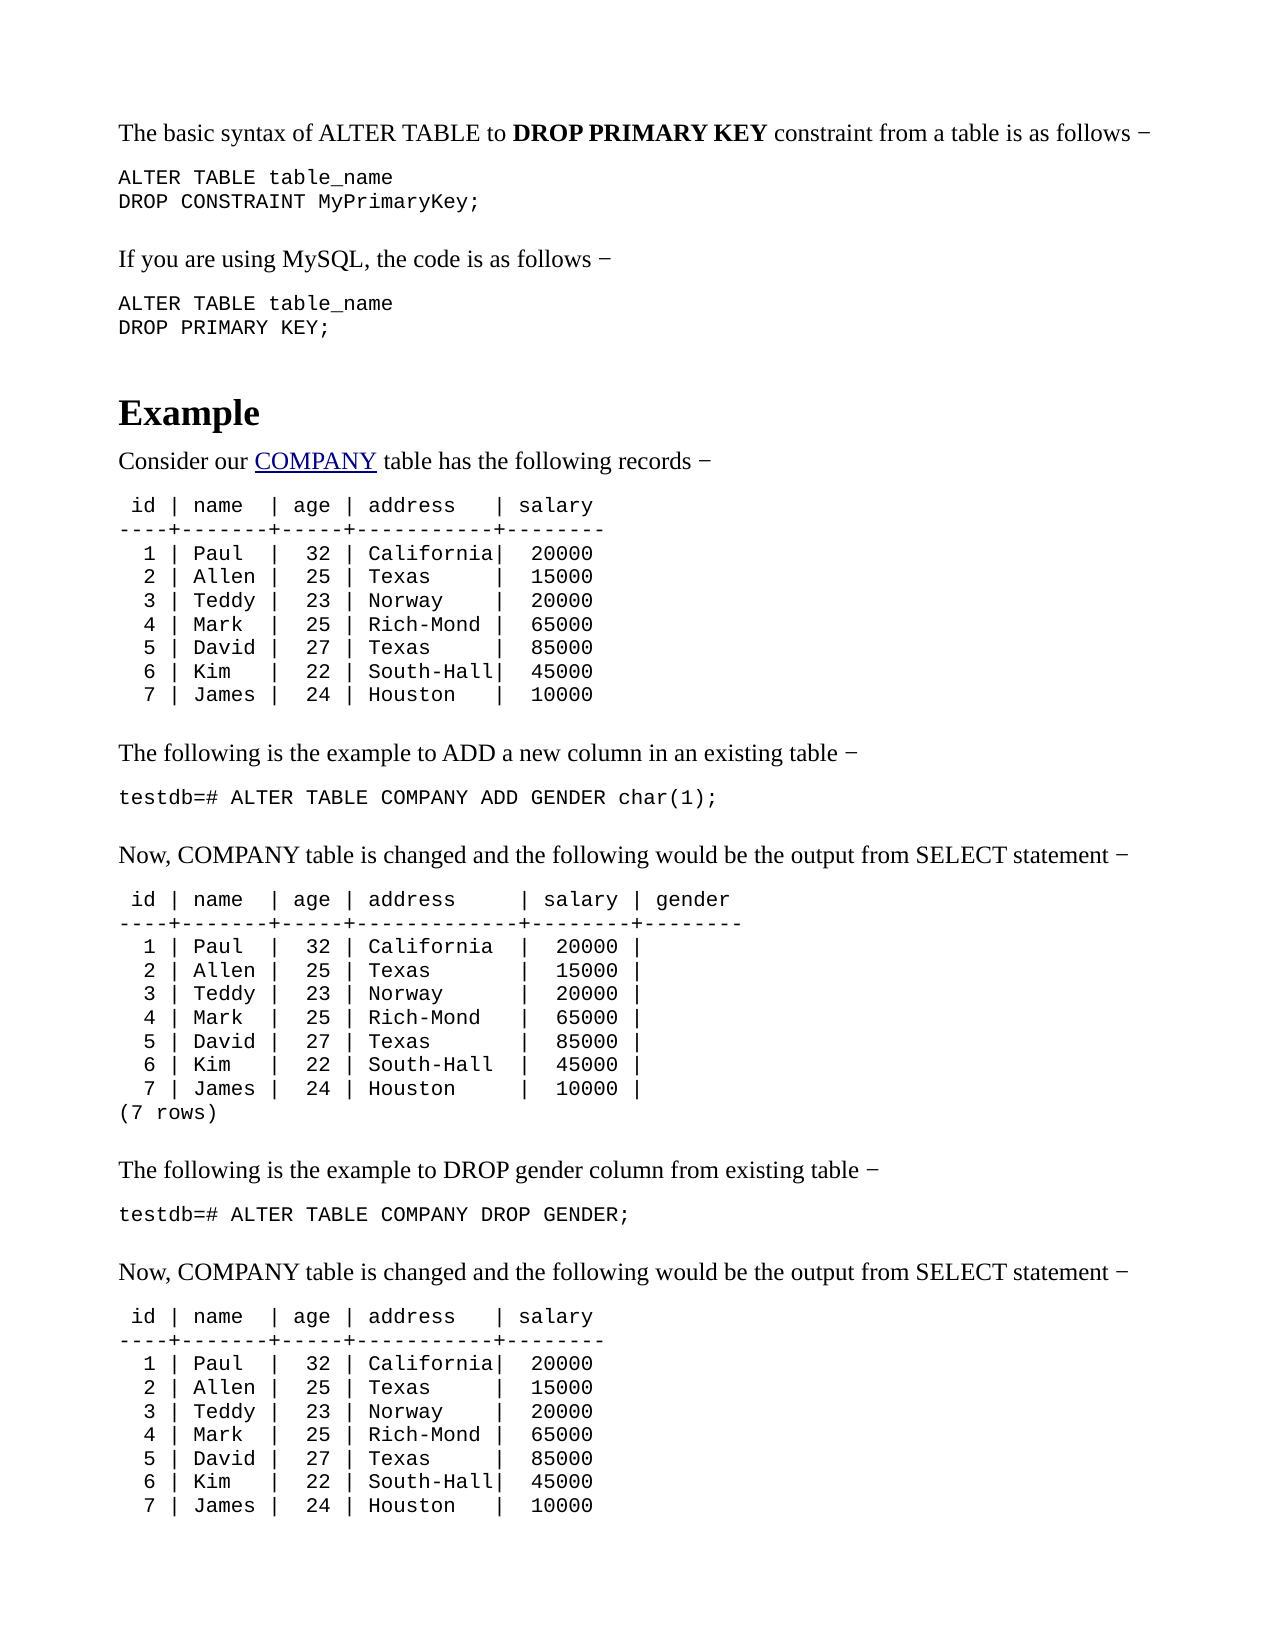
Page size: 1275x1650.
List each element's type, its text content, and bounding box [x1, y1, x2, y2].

text ----+-------+-----+-------------+--------+-------- [118, 912, 1157, 936]
text ----+-------+-----+-----------+-------- [118, 1330, 1157, 1353]
text 3 | Teddy | 23 | Norway | 20000 | [118, 983, 1157, 1007]
text Consider our COMPANY table has the following records − [118, 446, 1157, 475]
text 1 | Paul | 32 | California | 20000 | [118, 936, 1157, 960]
text The basic syntax of ALTER TABLE to DROP PRIMARY KEY constraint from a table is as follows − [118, 118, 1157, 147]
text testdb=# ALTER TABLE COMPANY DROP GENDER; [118, 1204, 1157, 1227]
subtitle Example [118, 391, 1157, 434]
text 4 | Mark | 25 | Rich-Mond | 65000 [118, 1424, 1157, 1448]
text id | name | age | address | salary | gender [118, 889, 1157, 912]
text 2 | Allen | 25 | Texas | 15000 [118, 566, 1157, 590]
text The following is the example to ADD a new column in an existing table − [118, 738, 1157, 766]
text 5 | David | 27 | Texas | 85000 [118, 1448, 1157, 1472]
text 7 | James | 24 | Houston | 10000 | [118, 1078, 1157, 1102]
text ----+-------+-----+-----------+-------- [118, 519, 1157, 543]
text If you are using MySQL, the code is as follows − [118, 244, 1157, 273]
text 6 | Kim | 22 | South-Hall| 45000 [118, 661, 1157, 684]
text 6 | Kim | 22 | South-Hall | 45000 | [118, 1054, 1157, 1078]
text 5 | David | 27 | Texas | 85000 | [118, 1031, 1157, 1054]
text 1 | Paul | 32 | California| 20000 [118, 1353, 1157, 1377]
text DROP CONSTRAINT MyPrimaryKey; [118, 191, 1157, 214]
text 3 | Teddy | 23 | Norway | 20000 [118, 1401, 1157, 1424]
text testdb=# ALTER TABLE COMPANY ADD GENDER char(1); [118, 787, 1157, 810]
text id | name | age | address | salary [118, 495, 1157, 519]
text 6 | Kim | 22 | South-Hall| 45000 [118, 1472, 1157, 1495]
text 7 | James | 24 | Houston | 10000 [118, 1495, 1157, 1519]
text id | name | age | address | salary [118, 1306, 1157, 1330]
text 7 | James | 24 | Houston | 10000 [118, 684, 1157, 708]
text ALTER TABLE table_name [118, 293, 1157, 317]
text 3 | Teddy | 23 | Norway | 20000 [118, 590, 1157, 613]
text 5 | David | 27 | Texas | 85000 [118, 637, 1157, 661]
text 2 | Allen | 25 | Texas | 15000 | [118, 960, 1157, 983]
text 4 | Mark | 25 | Rich-Mond | 65000 [118, 613, 1157, 637]
text DROP PRIMARY KEY; [118, 317, 1157, 340]
text (7 rows) [118, 1102, 1157, 1125]
text Now, COMPANY table is changed and the following would be the output from SELECT statement − [118, 1257, 1157, 1286]
text Now, COMPANY table is changed and the following would be the output from SELECT statement − [118, 840, 1157, 868]
text 2 | Allen | 25 | Texas | 15000 [118, 1377, 1157, 1401]
text 4 | Mark | 25 | Rich-Mond | 65000 | [118, 1007, 1157, 1031]
text 1 | Paul | 32 | California| 20000 [118, 543, 1157, 566]
text The following is the example to DROP gender column from existing table − [118, 1155, 1157, 1183]
text ALTER TABLE table_name [118, 167, 1157, 191]
